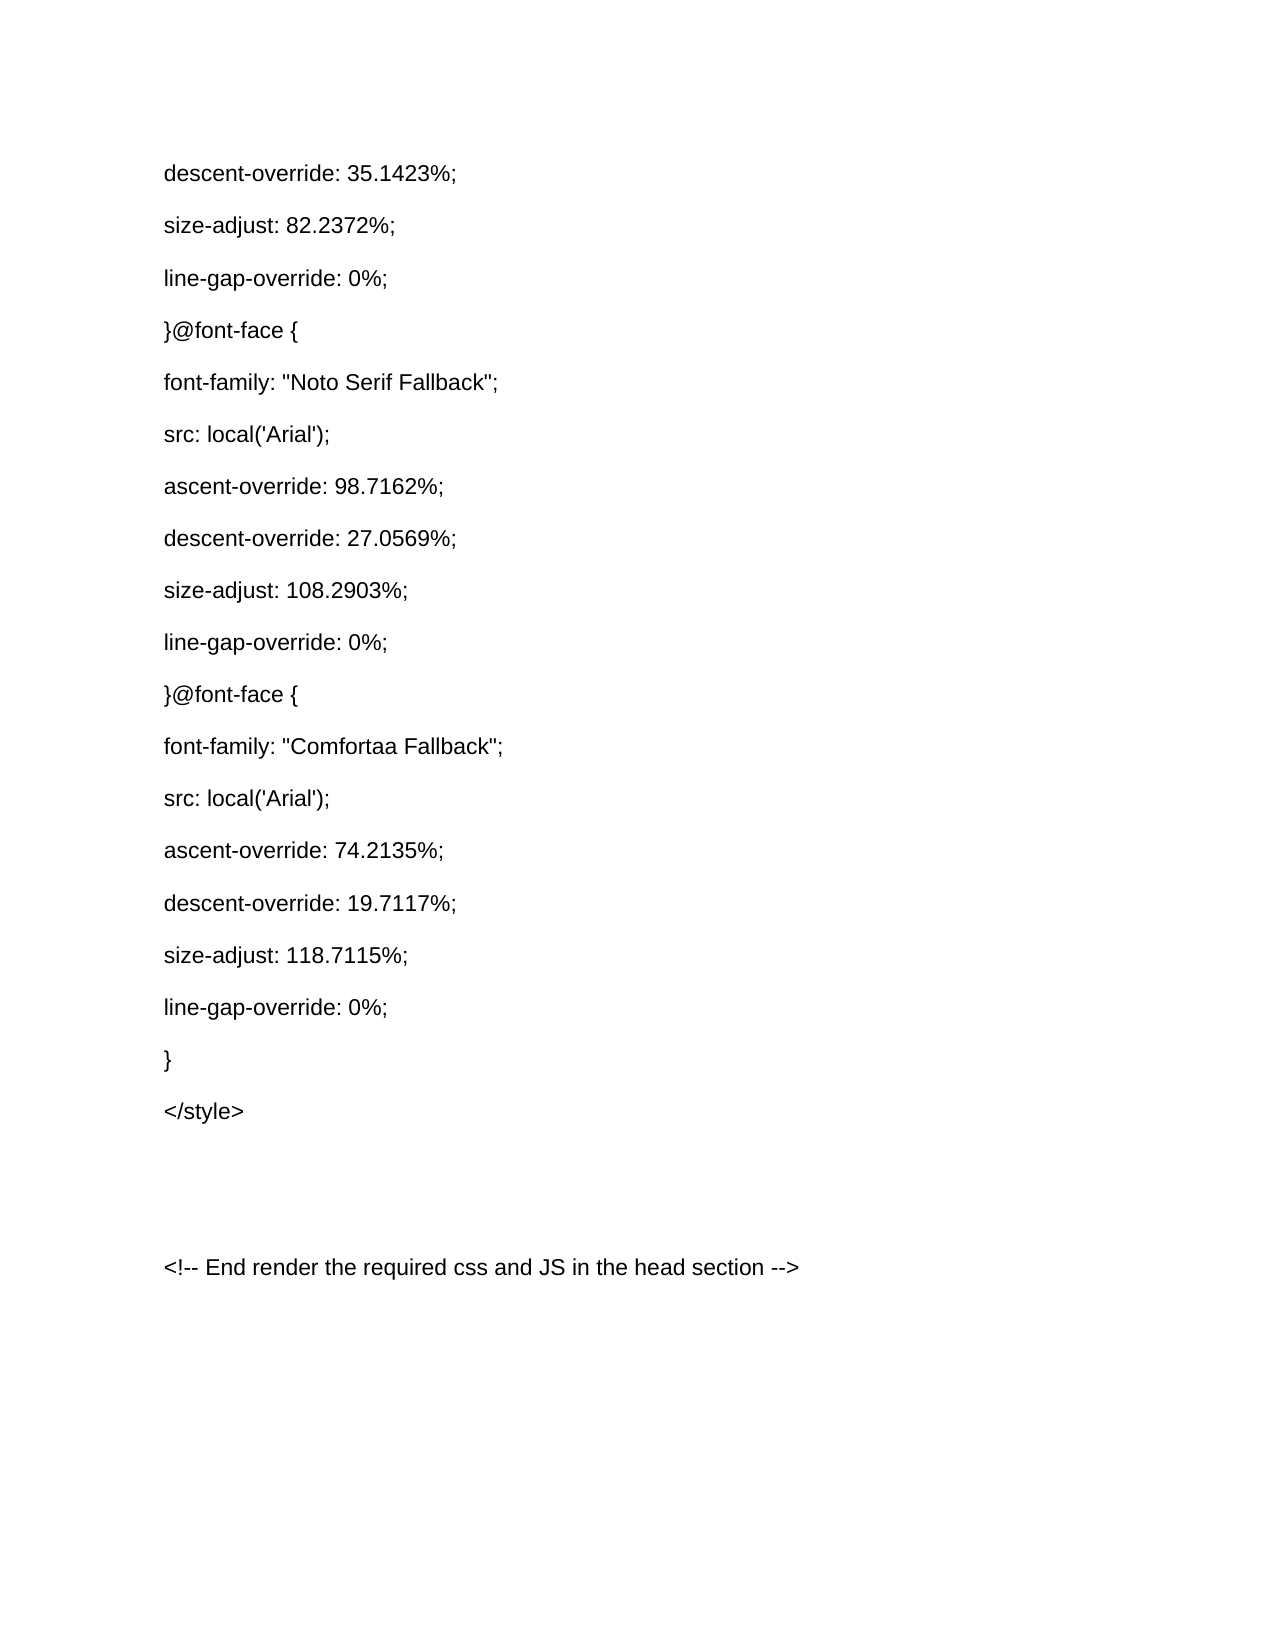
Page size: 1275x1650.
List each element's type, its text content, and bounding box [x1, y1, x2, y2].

table_cell font-family: "Noto Serif Fallback"; [153, 358, 1125, 410]
table_cell font-family: "Comfortaa Fallback"; [153, 723, 1125, 775]
table_cell size-adjust: 108.2903%; [153, 567, 1125, 619]
table_cell [153, 1140, 1125, 1192]
table_cell src: local('Arial'); [153, 410, 1125, 462]
table_cell descent-override: 35.1423%; [153, 150, 1125, 202]
table_cell </style> [153, 1088, 1125, 1139]
table_cell [153, 1192, 1125, 1244]
table_cell size-adjust: 118.7115%; [153, 931, 1125, 983]
table_cell descent-override: 27.0569%; [153, 515, 1125, 567]
table_cell src: local('Arial'); [153, 775, 1125, 827]
table_cell }@font-face { [153, 306, 1125, 358]
table_cell } [153, 1035, 1125, 1087]
table_cell descent-override: 19.7117%; [153, 879, 1125, 931]
table_cell [153, 1400, 1125, 1452]
table_cell ascent-override: 98.7162%; [153, 463, 1125, 514]
table_cell ascent-override: 74.2135%; [153, 827, 1125, 879]
table_cell <!-- End render the required css and JS in the head section --> [153, 1244, 1125, 1296]
table_cell line-gap-override: 0%; [153, 983, 1125, 1035]
table_cell [153, 1348, 1125, 1400]
table_cell line-gap-override: 0%; [153, 254, 1125, 306]
table_cell [153, 1296, 1125, 1348]
table_cell }@font-face { [153, 671, 1125, 723]
table_cell line-gap-override: 0%; [153, 619, 1125, 671]
table_cell size-adjust: 82.2372%; [153, 202, 1125, 254]
